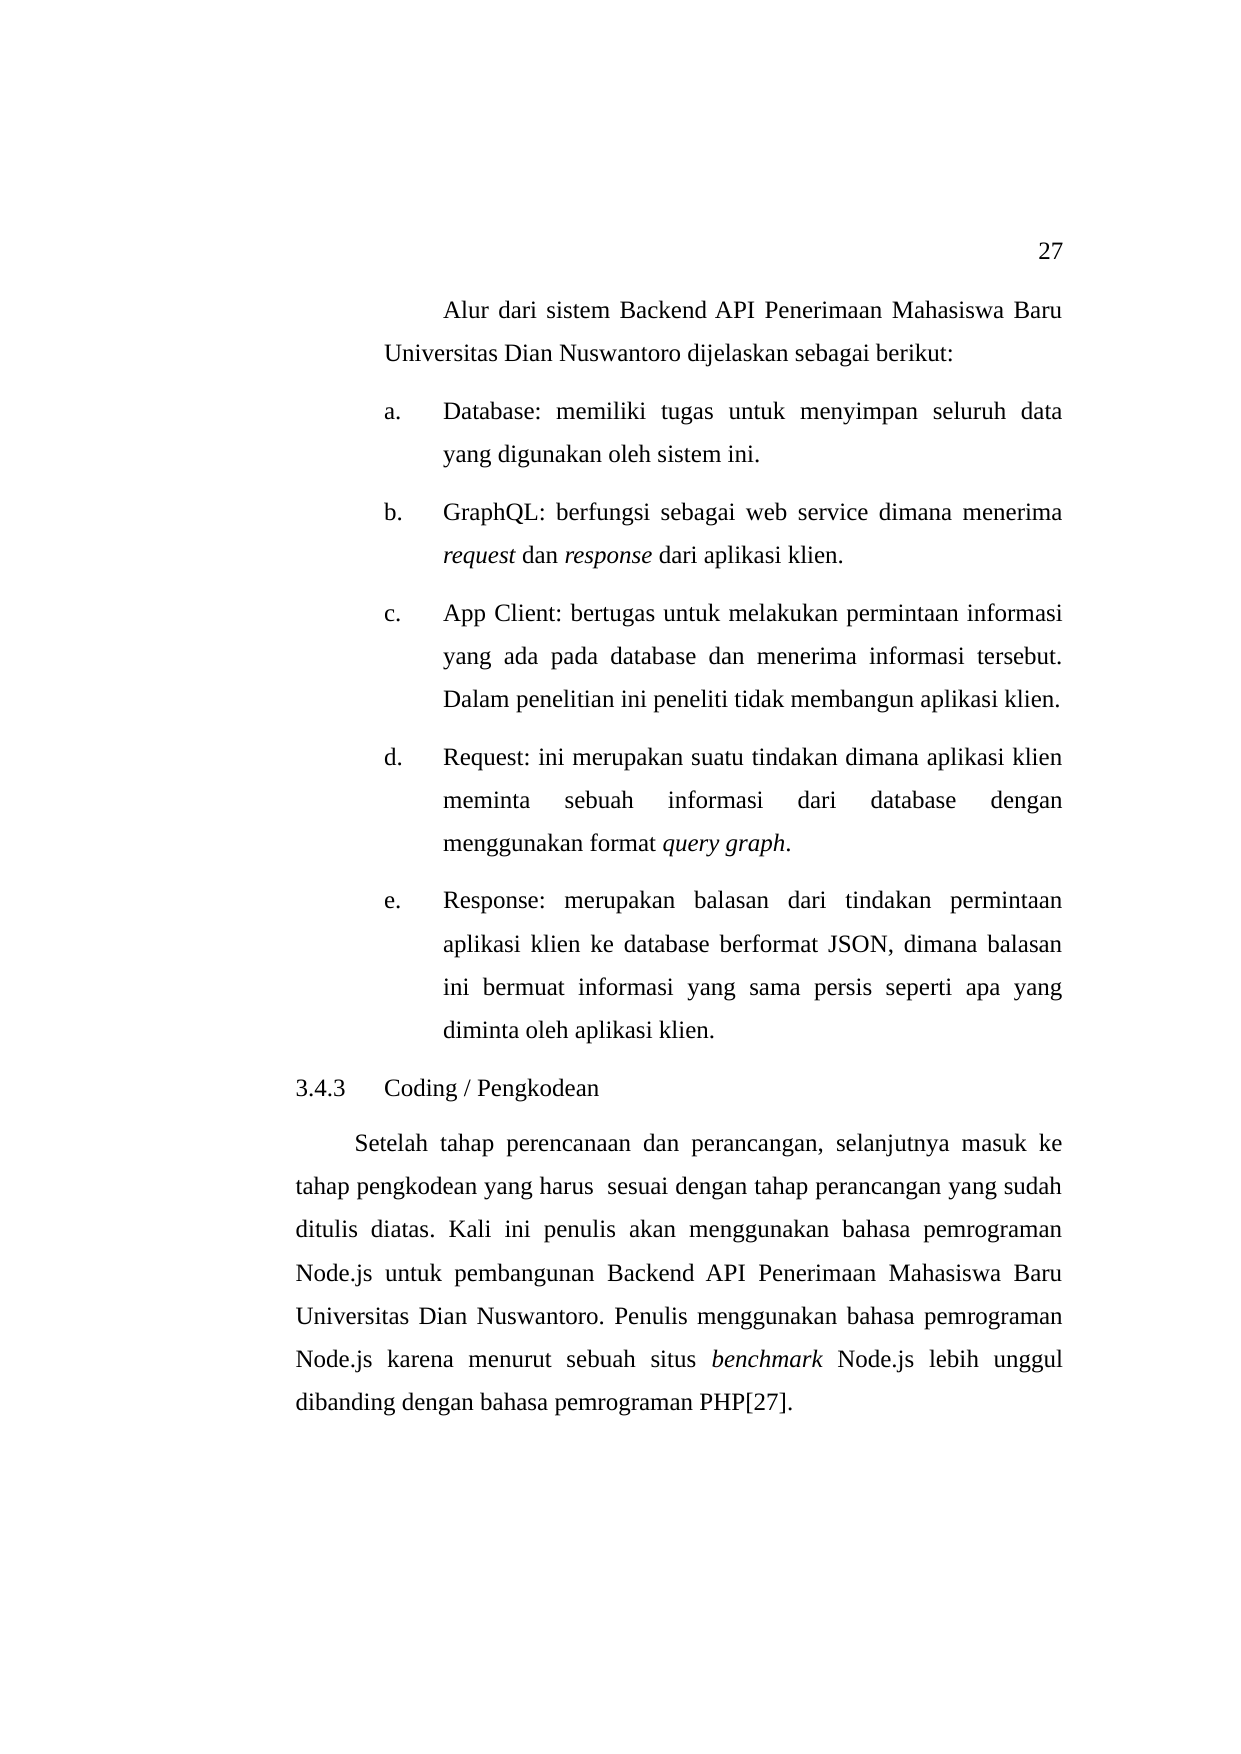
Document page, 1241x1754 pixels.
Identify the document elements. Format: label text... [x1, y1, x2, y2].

subtitle Coding / Pengkodean [295, 1073, 1063, 1101]
list Database: memiliki tugas untuk menyimpan seluruh data yang digunakan oleh sistem ini. [384, 396, 1063, 468]
list GraphQL: berfungsi sebagai web service dimana menerima request dan response dari aplikasi klien. [384, 497, 1063, 569]
text Setelah tahap perencanaan dan perancangan, selanjutnya masuk ke tahap pengkodean yang harus sesuai dengan tahap perancangan yang sudah ditulis diatas. Kali ini penulis akan menggunakan bahasa pemrograman Node.js untuk pembangunan Backend API Penerimaan Mahasiswa Baru Universitas Dian Nuswantoro. Penulis menggunakan bahasa pemrograman Node.js karena menurut sebuah situs benchmark Node.js lebih unggul dibanding dengan bahasa pemrograman PHP[27]. [295, 1128, 1063, 1416]
list Response: merupakan balasan dari tindakan permintaan aplikasi klien ke database berformat JSON, dimana balasan ini bermuat informasi yang sama persis seperti apa yang diminta oleh aplikasi klien. [384, 886, 1063, 1044]
list App Client: bertugas untuk melakukan permintaan informasi yang ada pada database dan menerima informasi tersebut. Dalam penelitian ini peneliti tidak membangun aplikasi klien. [384, 598, 1063, 713]
text Alur dari sistem Backend API Penerimaan Mahasiswa Baru Universitas Dian Nuswantoro dijelaskan sebagai berikut: [384, 295, 1063, 367]
list Request: ini merupakan suatu tindakan dimana aplikasi klien meminta sebuah informasi dari database dengan menggunakan format query graph. [384, 742, 1063, 857]
